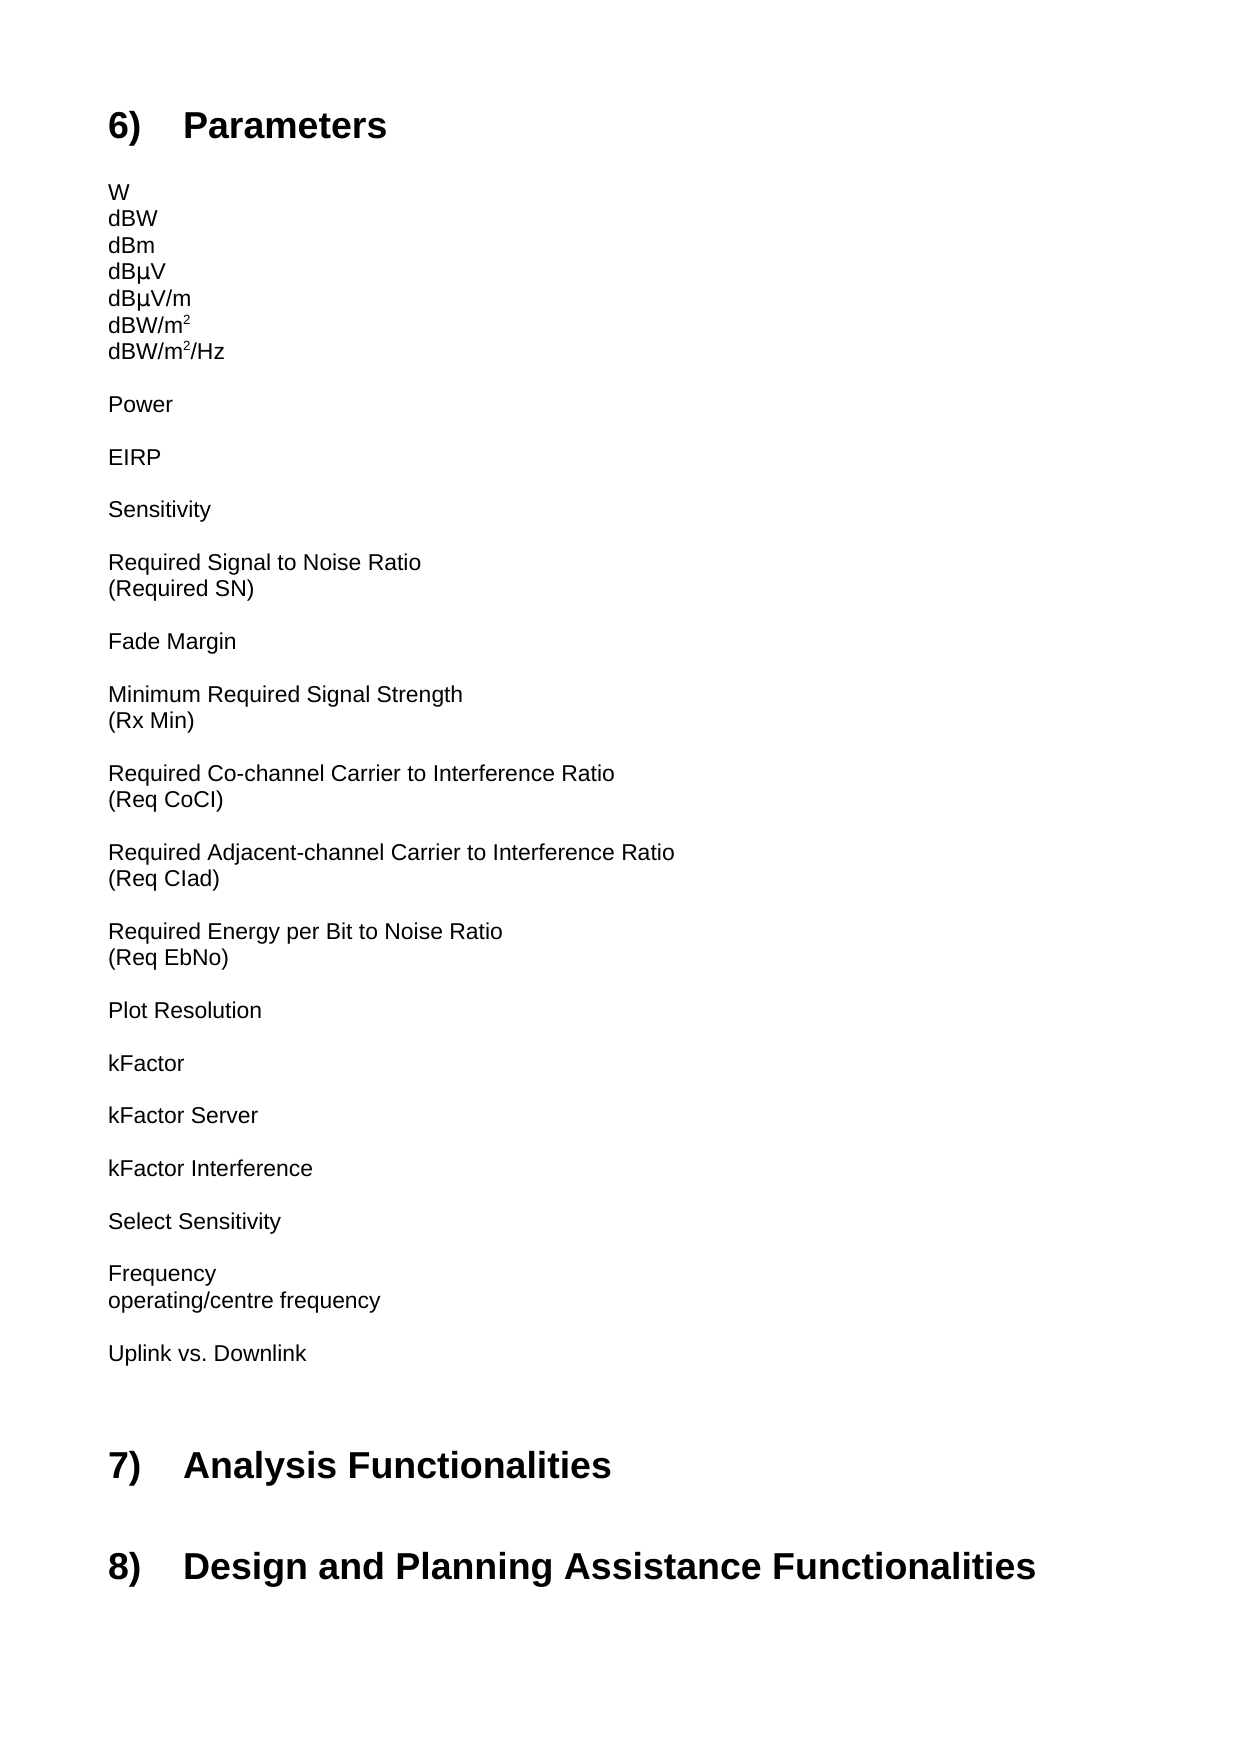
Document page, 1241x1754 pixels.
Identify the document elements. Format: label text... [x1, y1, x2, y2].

subtitle Design and Planning Assistance Functionalities [108, 1544, 1156, 1587]
text Fade Margin [108, 628, 1156, 654]
text Minimum Required Signal Strength [108, 681, 1156, 707]
text Required Energy per Bit to Noise Ratio [108, 918, 1156, 944]
text (Req EbNo) [108, 944, 1156, 971]
text kFactor [108, 1049, 1156, 1076]
text Required Signal to Noise Ratio [108, 549, 1156, 575]
text Sensitivity [108, 496, 1156, 522]
text dBm [108, 232, 1156, 258]
text kFactor Interference [108, 1155, 1156, 1181]
text Required Co-channel Carrier to Interference Ratio [108, 760, 1156, 786]
text (Req CoCI) [108, 786, 1156, 812]
text Uplink vs. Downlink [108, 1339, 1156, 1366]
subtitle Parameters [108, 103, 1156, 146]
text (Req CIad) [108, 865, 1156, 891]
text dBW/m2/Hz [108, 338, 1156, 364]
text Power [108, 391, 1156, 417]
subtitle Analysis Functionalities [108, 1443, 1156, 1487]
text (Required SN) [108, 575, 1156, 602]
text dBµV/m [108, 285, 1156, 312]
text kFactor Server [108, 1102, 1156, 1129]
text Select Sensitivity [108, 1208, 1156, 1234]
text Frequency [108, 1260, 1156, 1287]
text Required Adjacent-channel Carrier to Interference Ratio [108, 839, 1156, 865]
text dBµV [108, 258, 1156, 285]
text Plot Resolution [108, 997, 1156, 1023]
text EIRP [108, 443, 1156, 470]
text W [108, 179, 1156, 205]
text (Rx Min) [108, 707, 1156, 733]
text dBW/m2 [108, 312, 1156, 338]
text operating/centre frequency [108, 1287, 1156, 1313]
text dBW [108, 205, 1156, 232]
